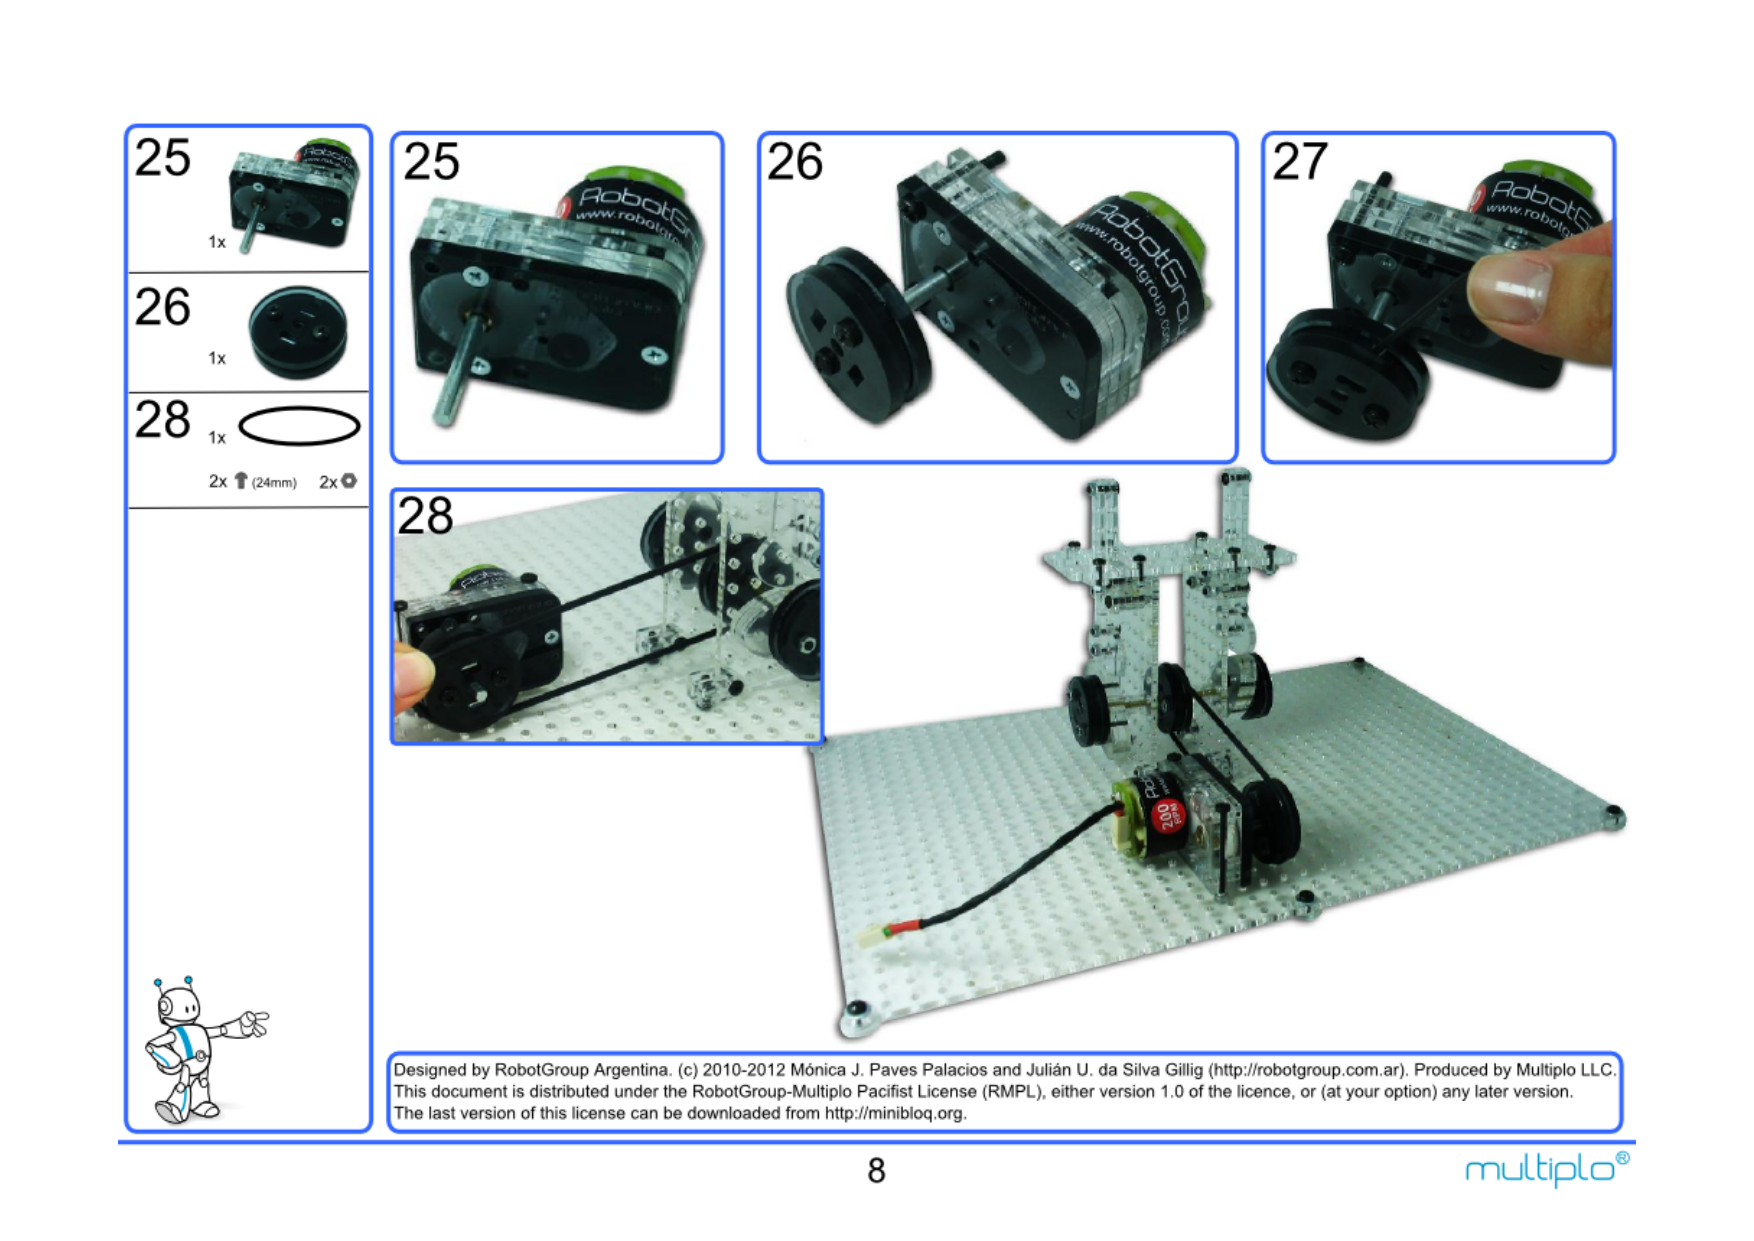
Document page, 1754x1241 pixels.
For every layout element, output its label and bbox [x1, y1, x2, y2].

picture [118, 118, 1636, 1192]
